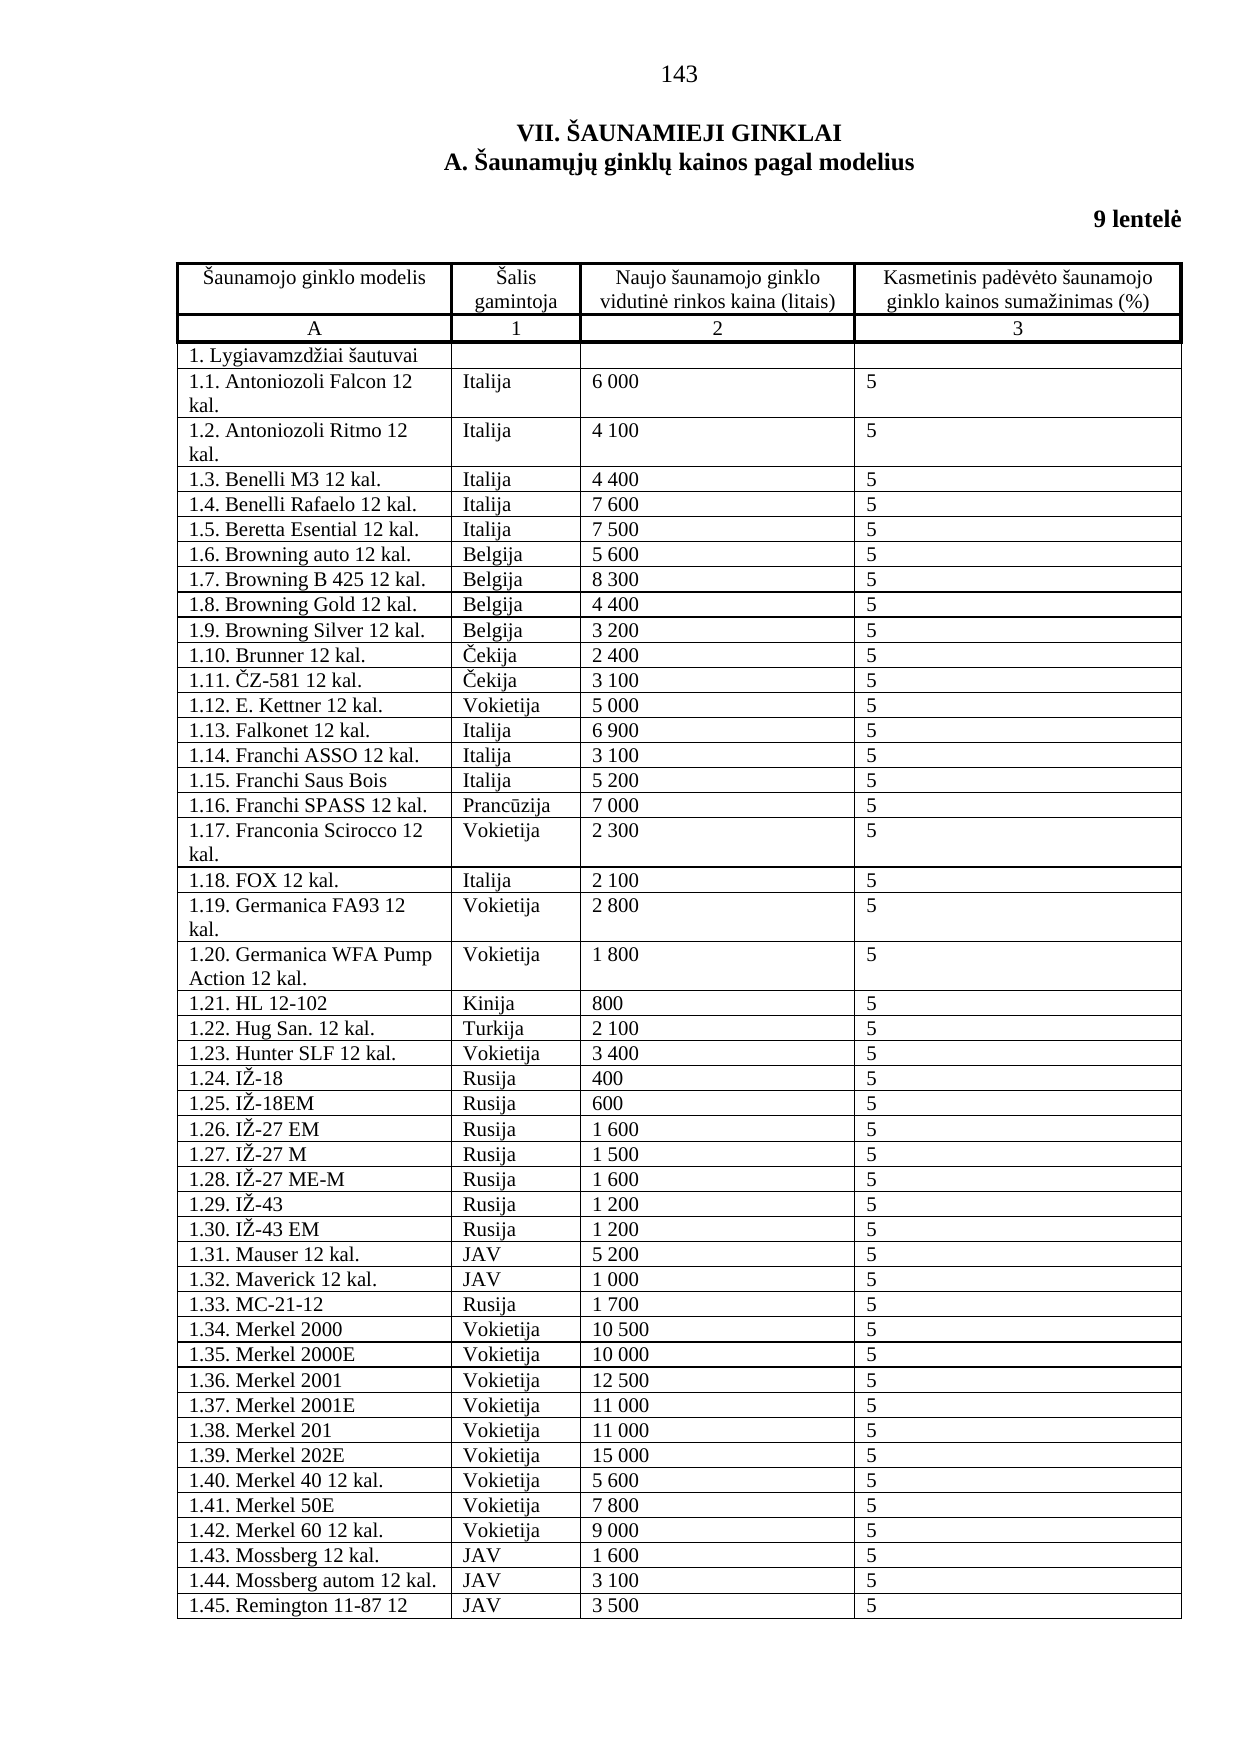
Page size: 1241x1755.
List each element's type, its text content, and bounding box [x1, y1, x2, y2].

table_cell 5 [855, 1167, 1181, 1191]
table_cell 6 000 [581, 369, 854, 417]
table_cell Italija [452, 369, 580, 417]
table_cell 3 200 [581, 618, 854, 642]
table_cell 5 [855, 643, 1181, 667]
table_cell 1.34. Merkel 2000 [178, 1317, 451, 1341]
table_cell 1.22. Hug San. 12 kal. [178, 1016, 451, 1040]
table_cell 5 [855, 768, 1181, 792]
table_cell 7 800 [581, 1493, 854, 1517]
table_cell 1.31. Mauser 12 kal. [178, 1242, 451, 1266]
table_cell 5 [855, 1317, 1181, 1341]
table_cell 1.43. Mossberg 12 kal. [178, 1543, 451, 1567]
table_cell 1.41. Merkel 50E [178, 1493, 451, 1517]
table_cell JAV [452, 1594, 580, 1617]
table_cell Vokietija [452, 1493, 580, 1517]
table_header Šaunamojo ginklo modelis [179, 265, 450, 313]
table_cell 9 000 [581, 1518, 854, 1542]
table_cell Vokietija [452, 1368, 580, 1392]
table_cell 1.9. Browning Silver 12 kal. [178, 618, 451, 642]
table_cell Čekija [452, 643, 580, 667]
table_cell Italija [452, 492, 580, 516]
table_cell 11 000 [581, 1418, 854, 1442]
table_cell 1.33. MC-21-12 [178, 1292, 451, 1316]
text 9 lentelė [177, 204, 1181, 233]
table_cell 1. Lygiavamzdžiai šautuvai [178, 344, 451, 367]
table_cell 1 600 [581, 1543, 854, 1567]
table_cell 1.14. Franchi ASSO 12 kal. [178, 743, 451, 767]
table_cell 5 [855, 517, 1181, 541]
table_cell Vokietija [452, 1041, 580, 1065]
table_cell 5 [855, 618, 1181, 642]
table_cell Vokietija [452, 1317, 580, 1341]
table_cell 5 [855, 1543, 1181, 1567]
table_cell 5 600 [581, 542, 854, 566]
table_cell Vokietija [452, 893, 580, 941]
table_cell 1.32. Maverick 12 kal. [178, 1267, 451, 1291]
table_cell 1.42. Merkel 60 12 kal. [178, 1518, 451, 1542]
table_cell 1 500 [581, 1142, 854, 1166]
table_cell 1.18. FOX 12 kal. [178, 868, 451, 892]
table_cell 1.40. Merkel 40 12 kal. [178, 1468, 451, 1492]
table_cell 5 [855, 1418, 1181, 1442]
table_cell 3 [856, 316, 1179, 340]
table_cell 5 [855, 1041, 1181, 1065]
table_cell 5 [855, 1443, 1181, 1467]
table_cell 1.39. Merkel 202E [178, 1443, 451, 1467]
table_cell 5 [855, 1468, 1181, 1492]
table_cell 1.36. Merkel 2001 [178, 1368, 451, 1392]
table_cell 1.13. Falkonet 12 kal. [178, 718, 451, 742]
table_cell Italija [452, 868, 580, 892]
table_cell 2 100 [581, 868, 854, 892]
table_cell Rusija [452, 1091, 580, 1115]
table_cell Kinija [452, 991, 580, 1015]
table_cell 5 [855, 718, 1181, 742]
table_cell 5 [855, 818, 1181, 866]
table_cell 5 [855, 1116, 1181, 1141]
table_cell 1.4. Benelli Rafaelo 12 kal. [178, 492, 451, 516]
table_cell Vokietija [452, 1393, 580, 1417]
table_cell 1.10. Brunner 12 kal. [178, 643, 451, 667]
table_cell Rusija [452, 1066, 580, 1090]
table_cell 3 500 [581, 1594, 854, 1617]
table_cell 1.12. E. Kettner 12 kal. [178, 693, 451, 717]
table_cell 5 [855, 567, 1181, 591]
table_cell 5 [855, 942, 1181, 990]
table_cell 10 500 [581, 1317, 854, 1341]
table_cell 5 [855, 893, 1181, 941]
table_cell Rusija [452, 1217, 580, 1241]
table_cell 3 100 [581, 743, 854, 767]
table_cell 4 100 [581, 418, 854, 466]
table_cell 4 400 [581, 467, 854, 491]
table_cell 1 700 [581, 1292, 854, 1316]
table_cell Vokietija [452, 1518, 580, 1542]
table_header Kasmetinis padėvėto šaunamojo ginklo kainos sumažinimas (%) [856, 265, 1179, 313]
table_cell JAV [452, 1543, 580, 1567]
table_cell 1.1. Antoniozoli Falcon 12 kal. [178, 369, 451, 417]
table_cell 12 500 [581, 1368, 854, 1392]
table_cell Rusija [452, 1116, 580, 1141]
table_cell 5 [855, 542, 1181, 566]
table_cell 1 200 [581, 1217, 854, 1241]
table_cell 1.19. Germanica FA93 12 kal. [178, 893, 451, 941]
text VII. ŠAUNAMIEJI GINKLAI [177, 118, 1181, 147]
table_cell 2 800 [581, 893, 854, 941]
table_cell 1.35. Merkel 2000E [178, 1343, 451, 1366]
table_cell 5 [855, 467, 1181, 491]
table_cell 1.26. IŽ-27 EM [178, 1116, 451, 1141]
table_cell 5 [855, 1217, 1181, 1241]
table_cell 2 100 [581, 1016, 854, 1040]
table_cell 5 200 [581, 1242, 854, 1266]
table_cell Rusija [452, 1192, 580, 1216]
table_cell 10 000 [581, 1343, 854, 1366]
table_cell 400 [581, 1066, 854, 1090]
table_cell Turkija [452, 1016, 580, 1040]
table_cell 2 300 [581, 818, 854, 866]
table_cell 5 [855, 868, 1181, 892]
table_cell 5 [855, 693, 1181, 717]
table_cell 1.25. IŽ-18EM [178, 1091, 451, 1115]
table_cell 1 [453, 316, 579, 340]
table_cell 1.20. Germanica WFA Pump Action 12 kal. [178, 942, 451, 990]
table_cell 1.2. Antoniozoli Ritmo 12 kal. [178, 418, 451, 466]
table_cell Rusija [452, 1292, 580, 1316]
table_cell 5 600 [581, 1468, 854, 1492]
table_cell 5 [855, 668, 1181, 692]
table_cell 5 [855, 1493, 1181, 1517]
table_cell 1.24. IŽ-18 [178, 1066, 451, 1090]
table_cell JAV [452, 1267, 580, 1291]
table_cell 6 900 [581, 718, 854, 742]
table_cell 11 000 [581, 1393, 854, 1417]
table_cell [581, 344, 854, 367]
table_cell 1.16. Franchi SPASS 12 kal. [178, 793, 451, 817]
table_cell Prancūzija [452, 793, 580, 817]
table_cell 1.30. IŽ-43 EM [178, 1217, 451, 1241]
table_cell 2 400 [581, 643, 854, 667]
table_cell 5 [855, 418, 1181, 466]
table_cell Čekija [452, 668, 580, 692]
table_cell 2 [582, 316, 853, 340]
table_cell Vokietija [452, 1343, 580, 1366]
table_cell 1.27. IŽ-27 M [178, 1142, 451, 1166]
table_cell 1 800 [581, 942, 854, 990]
table_cell Vokietija [452, 1468, 580, 1492]
table_cell 1.5. Beretta Esential 12 kal. [178, 517, 451, 541]
table_cell Vokietija [452, 942, 580, 990]
table_cell 5 [855, 991, 1181, 1015]
table_cell 800 [581, 991, 854, 1015]
table_cell Rusija [452, 1167, 580, 1191]
table_cell JAV [452, 1568, 580, 1592]
table_cell Vokietija [452, 1418, 580, 1442]
table_cell 5 000 [581, 693, 854, 717]
table_cell Belgija [452, 618, 580, 642]
table_cell 5 [855, 743, 1181, 767]
table_cell Italija [452, 718, 580, 742]
table_cell 1.8. Browning Gold 12 kal. [178, 593, 451, 616]
table_cell 5 [855, 1091, 1181, 1115]
table_cell 1.11. ČZ-581 12 kal. [178, 668, 451, 692]
table_cell Italija [452, 517, 580, 541]
table_cell 1 000 [581, 1267, 854, 1291]
table_cell 5 [855, 1343, 1181, 1366]
table_cell 5 [855, 593, 1181, 616]
table_cell Rusija [452, 1142, 580, 1166]
table_cell 1.15. Franchi Saus Bois [178, 768, 451, 792]
table_cell Vokietija [452, 818, 580, 866]
table_cell 7 500 [581, 517, 854, 541]
table_cell Vokietija [452, 1443, 580, 1467]
table_cell Belgija [452, 542, 580, 566]
table_cell 3 100 [581, 668, 854, 692]
table_cell 5 [855, 1594, 1181, 1617]
table_cell 7 600 [581, 492, 854, 516]
table_cell A [179, 316, 450, 340]
table_cell 5 200 [581, 768, 854, 792]
table_cell 15 000 [581, 1443, 854, 1467]
table_cell 5 [855, 369, 1181, 417]
table_cell 5 [855, 1292, 1181, 1316]
table_cell 1.45. Remington 11-87 12 [178, 1594, 451, 1617]
table_cell 4 400 [581, 593, 854, 616]
table_cell 5 [855, 1016, 1181, 1040]
table_cell 5 [855, 1192, 1181, 1216]
table_cell 1.44. Mossberg autom 12 kal. [178, 1568, 451, 1592]
table_cell 1.38. Merkel 201 [178, 1418, 451, 1442]
table_cell 1.37. Merkel 2001E [178, 1393, 451, 1417]
table_cell [452, 344, 580, 367]
table_cell Vokietija [452, 693, 580, 717]
table_cell 5 [855, 1066, 1181, 1090]
table_cell 5 [855, 1393, 1181, 1417]
table_cell 1 600 [581, 1167, 854, 1191]
table_cell 1.7. Browning B 425 12 kal. [178, 567, 451, 591]
table_cell 1.21. HL 12-102 [178, 991, 451, 1015]
table_cell 1 600 [581, 1116, 854, 1141]
table_cell 5 [855, 1242, 1181, 1266]
table_cell 3 100 [581, 1568, 854, 1592]
table_cell 5 [855, 793, 1181, 817]
table_cell Belgija [452, 593, 580, 616]
table_cell 5 [855, 1267, 1181, 1291]
table_cell 5 [855, 1568, 1181, 1592]
table_cell 3 400 [581, 1041, 854, 1065]
table_cell [855, 344, 1181, 367]
table_cell 5 [855, 1142, 1181, 1166]
table_cell 600 [581, 1091, 854, 1115]
table_cell 1.28. IŽ-27 ME-M [178, 1167, 451, 1191]
table_cell 5 [855, 1518, 1181, 1542]
table_cell Belgija [452, 567, 580, 591]
table_cell Italija [452, 467, 580, 491]
table_cell JAV [452, 1242, 580, 1266]
table_cell 1.3. Benelli M3 12 kal. [178, 467, 451, 491]
table_cell 1.17. Franconia Scirocco 12 kal. [178, 818, 451, 866]
table_cell 8 300 [581, 567, 854, 591]
table_cell 1.23. Hunter SLF 12 kal. [178, 1041, 451, 1065]
table_cell Italija [452, 768, 580, 792]
table_header Naujo šaunamojo ginklo vidutinė rinkos kaina (litais) [582, 265, 853, 313]
table_cell 1.6. Browning auto 12 kal. [178, 542, 451, 566]
table_cell Italija [452, 418, 580, 466]
table_cell Italija [452, 743, 580, 767]
table_header Šalis gamintoja [453, 265, 579, 313]
text A. Šaunamųjų ginklų kainos pagal modelius [177, 147, 1181, 176]
table_cell 1.29. IŽ-43 [178, 1192, 451, 1216]
table_cell 7 000 [581, 793, 854, 817]
table_cell 5 [855, 1368, 1181, 1392]
table_cell 1 200 [581, 1192, 854, 1216]
table_cell 5 [855, 492, 1181, 516]
